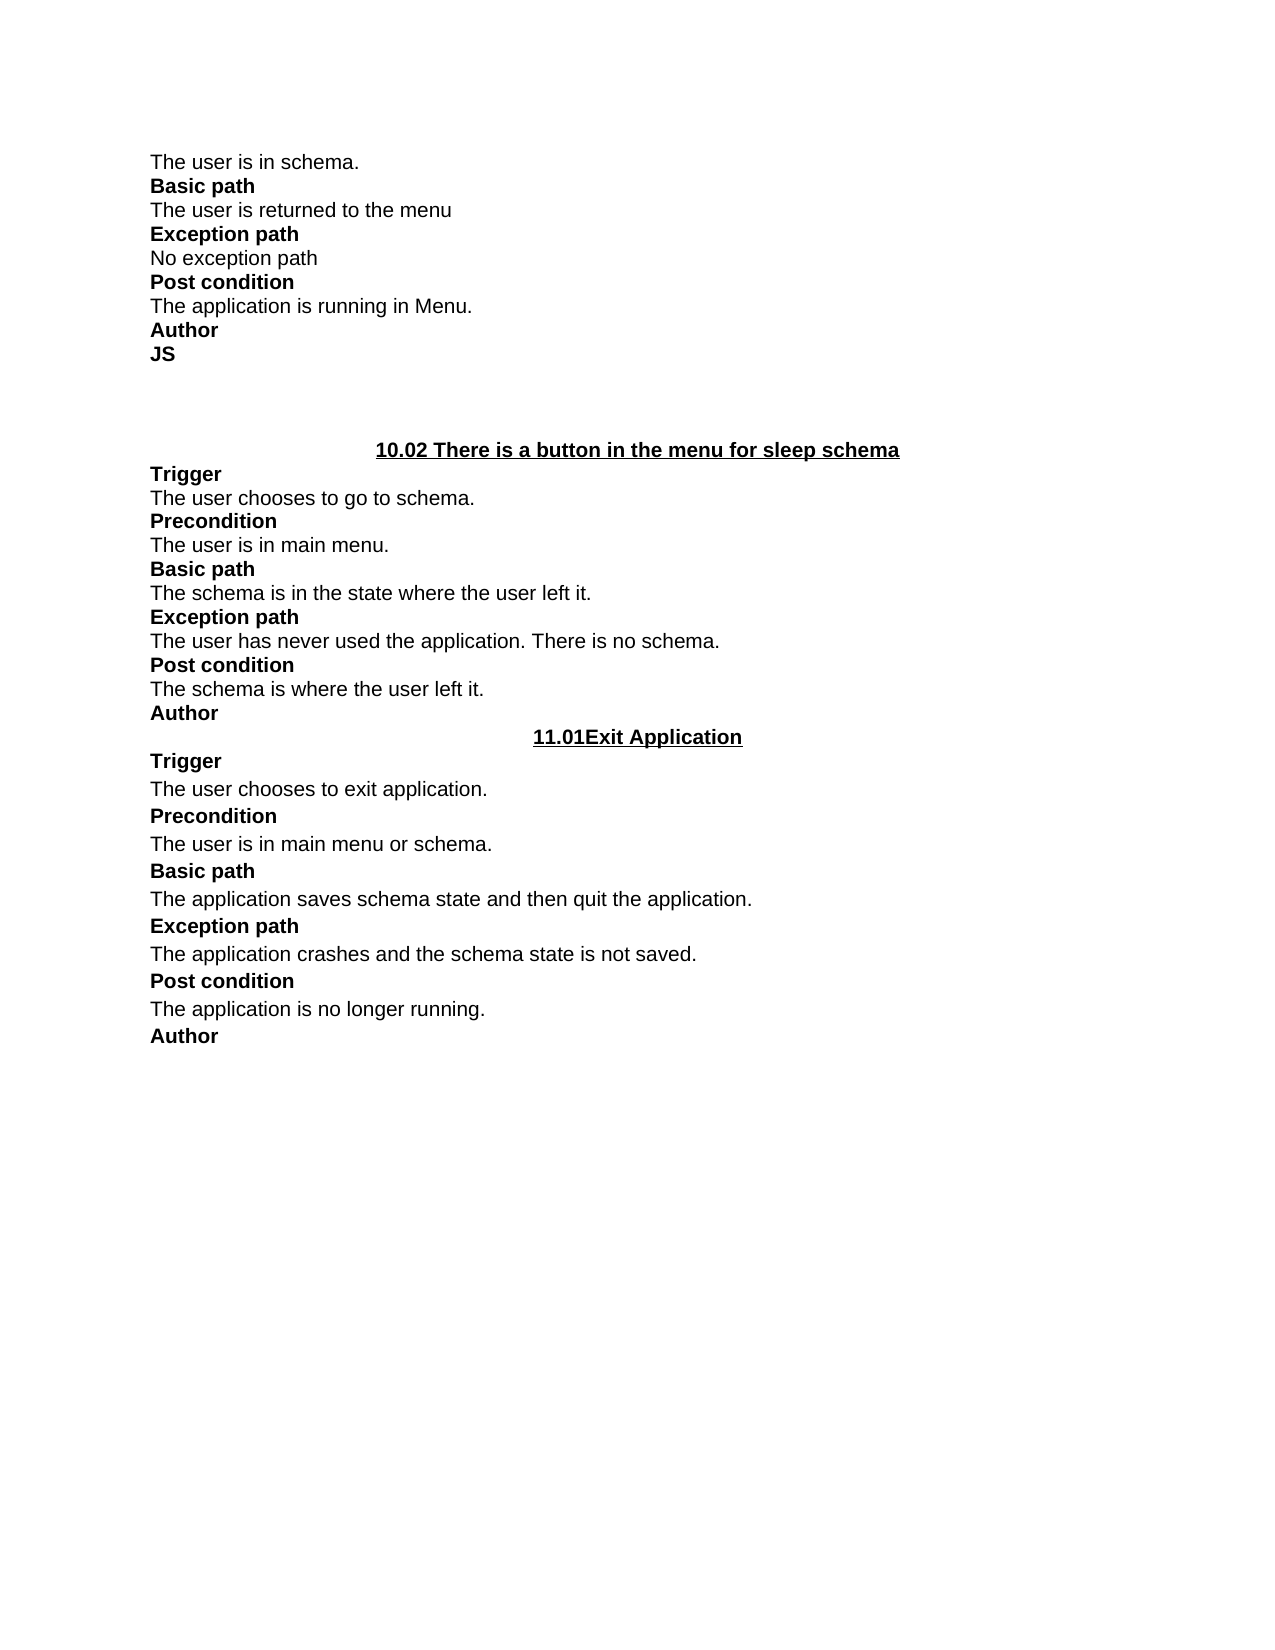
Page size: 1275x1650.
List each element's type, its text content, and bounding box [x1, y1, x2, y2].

text 10.02 There is a button in the menu for sleep schema [150, 437, 1125, 461]
text The user is in schema. Basic path The user is returned to the menu Exception path No exception path Post condition The application is running in Menu. Author JS [150, 150, 1125, 366]
text 11.01Exit Application [150, 725, 1125, 749]
text Trigger The user chooses to exit application. Precondition The user is in main menu or schema. Basic path The application saves schema state and then quit the application. Exception path The application crashes and the schema state is not saved. Post condition The application is no longer running. Author [150, 749, 1125, 1048]
text Trigger The user chooses to go to schema. Precondition The user is in main menu. Basic path The schema is in the state where the user left it. Exception path The user has never used the application. There is no schema. Post condition The schema is where the user left it. Author [150, 461, 1125, 725]
